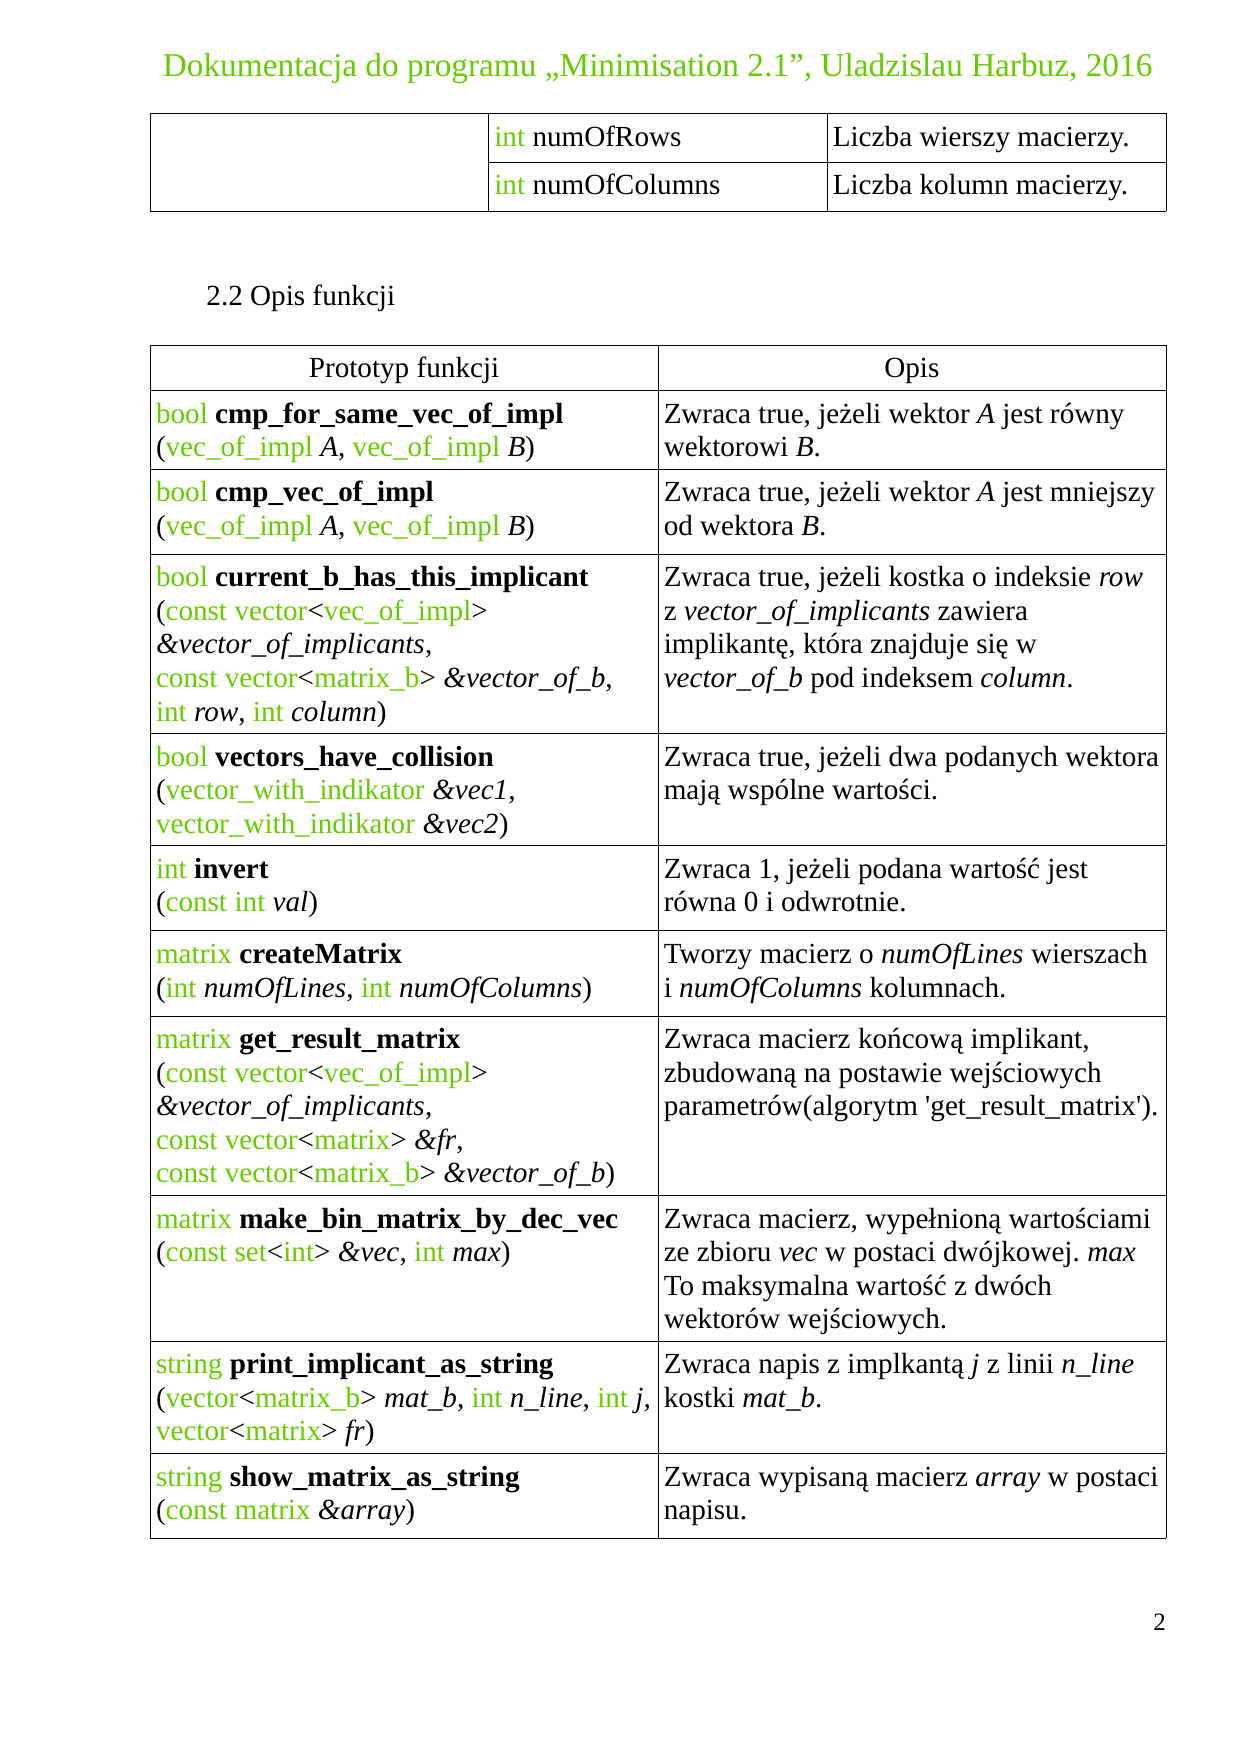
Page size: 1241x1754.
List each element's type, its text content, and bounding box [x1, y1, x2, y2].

table_cell string show_matrix_as_string (const matrix &array) [151, 1454, 658, 1538]
table_cell bool cmp_vec_of_impl (vec_of_impl A, vec_of_impl B) [151, 470, 658, 554]
table_cell matrix make_bin_matrix_by_dec_vec (const set<int> &vec, int max) [151, 1196, 658, 1341]
table_cell matrix get_result_matrix (const vector<vec_of_impl> &vector_of_implicants, const vector<matrix> &fr, const vector<matrix_b> &vector_of_b) [151, 1017, 658, 1195]
table_cell Zwraca macierz, wypełnioną wartościami ze zbioru vec w postaci dwójkowej. max To maksymalna wartość z dwóch wektorów wejściowych. [659, 1196, 1166, 1341]
table_cell Liczba wierszy macierzy. [828, 114, 1166, 162]
table_cell matrix createMatrix (int numOfLines, int numOfColumns) [151, 931, 658, 1016]
table_cell Liczba kolumn macierzy. [828, 163, 1166, 211]
table_cell string print_implicant_as_string (vector<matrix_b> mat_b, int n_line, int j, vector<matrix> fr) [151, 1342, 658, 1453]
table_cell bool current_b_has_this_implicant (const vector<vec_of_impl> &vector_of_implicants, const vector<matrix_b> &vector_of_b, int row, int column) [151, 555, 658, 733]
table_cell Zwraca wypisaną macierz array w postaci napisu. [659, 1454, 1166, 1538]
table_cell Zwraca 1, jeżeli podana wartość jest równa 0 i odwrotnie. [659, 846, 1166, 930]
table_cell bool cmp_for_same_vec_of_impl (vec_of_impl A, vec_of_impl B) [151, 391, 658, 468]
table_cell Tworzy macierz o numOfLines wierszach i numOfColumns kolumnach. [659, 931, 1166, 1016]
table_cell Zwraca macierz końcową implikant, zbudowaną na postawie wejściowych parametrów(algorytm 'get_result_matrix'). [659, 1017, 1166, 1195]
table_cell Zwraca true, jeżeli kostka o indeksie row z vector_of_implicants zawiera implikantę, która znajduje się w vector_of_b pod indeksem column. [659, 555, 1166, 733]
table_cell int invert (const int val) [151, 846, 658, 930]
table_cell Zwraca true, jeżeli wektor A jest równy wektorowi B. [659, 391, 1166, 468]
table_header Prototyp funkcji [151, 346, 658, 390]
table_cell Zwraca true, jeżeli wektor A jest mniejszy od wektora B. [659, 470, 1166, 554]
table_cell Zwraca napis z implkantą j z linii n_line kostki mat_b. [659, 1342, 1166, 1453]
text 2.2 Opis funkcji [150, 278, 1166, 311]
table_header Opis [659, 346, 1166, 390]
table_cell [151, 114, 488, 211]
table_cell bool vectors_have_collision (vector_with_indikator &vec1, vector_with_indikator &vec2) [151, 734, 658, 845]
table_cell Zwraca true, jeżeli dwa podanych wektora mają wspólne wartości. [659, 734, 1166, 845]
table_cell int numOfRows [489, 114, 827, 162]
table_cell int numOfColumns [489, 163, 827, 211]
